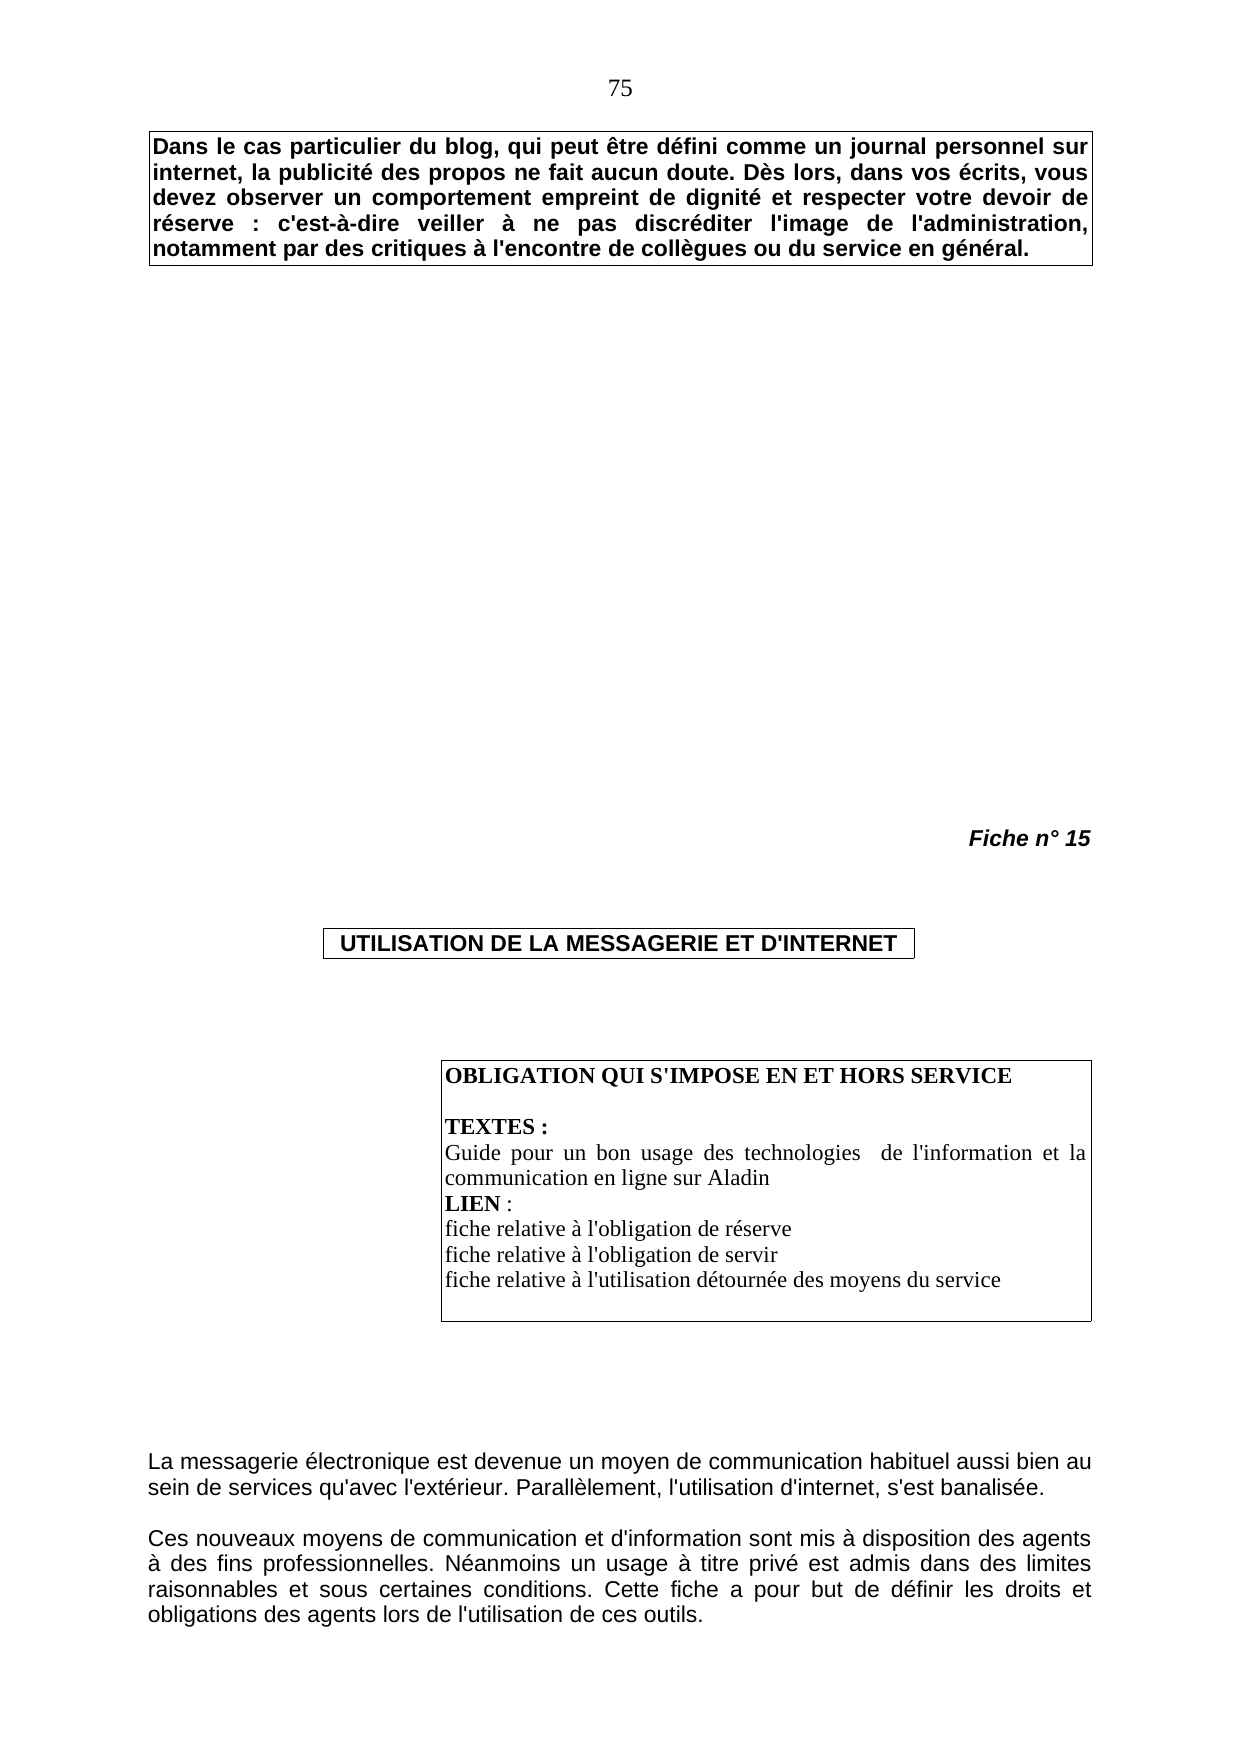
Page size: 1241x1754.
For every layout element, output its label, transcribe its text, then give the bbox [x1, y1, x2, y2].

text LIEN : [442, 1188, 1091, 1213]
text fiche relative à l'obligation de réserve [442, 1213, 1091, 1239]
text Ces nouveaux moyens de communication et d'information sont mis à disposition des agents à des fins professionnelles. Néanmoins un usage à titre privé est admis dans des limites raisonnables et sous certaines conditions. Cette fiche a pour but de définir les droits et obligations des agents lors de l'utilisation de ces outils. [148, 1526, 1092, 1628]
text Fiche n° 15 [148, 826, 1092, 852]
text Dans le cas particulier du blog, qui peut être défini comme un journal personnel sur internet, la publicité des propos ne fait aucun doute. Dès lors, dans vos écrits, vous devez observer un comportement empreint de dignité et respecter votre devoir de réserve : c'est-à-dire veiller à ne pas discréditer l'image de l'administration, notamment par des critiques à l'encontre de collègues ou du service en général. [150, 132, 1092, 265]
text fiche relative à l'obligation de servir [442, 1239, 1091, 1264]
text fiche relative à l'utilisation détournée des moyens du service [442, 1264, 1091, 1293]
text UTILISATION DE LA MESSAGERIE ET D'INTERNET [324, 929, 914, 958]
text Guide pour un bon usage des technologies de l'information et la communication en ligne sur Aladin [442, 1137, 1091, 1188]
text La messagerie électronique est devenue un moyen de communication habituel aussi bien au sein de services qu'avec l'extérieur. Parallèlement, l'utilisation d'internet, s'est banalisée. [148, 1449, 1092, 1500]
text OBLIGATION QUI S'IMPOSE EN ET HORS SERVICE [442, 1061, 1091, 1089]
text TEXTES : [442, 1111, 1091, 1137]
